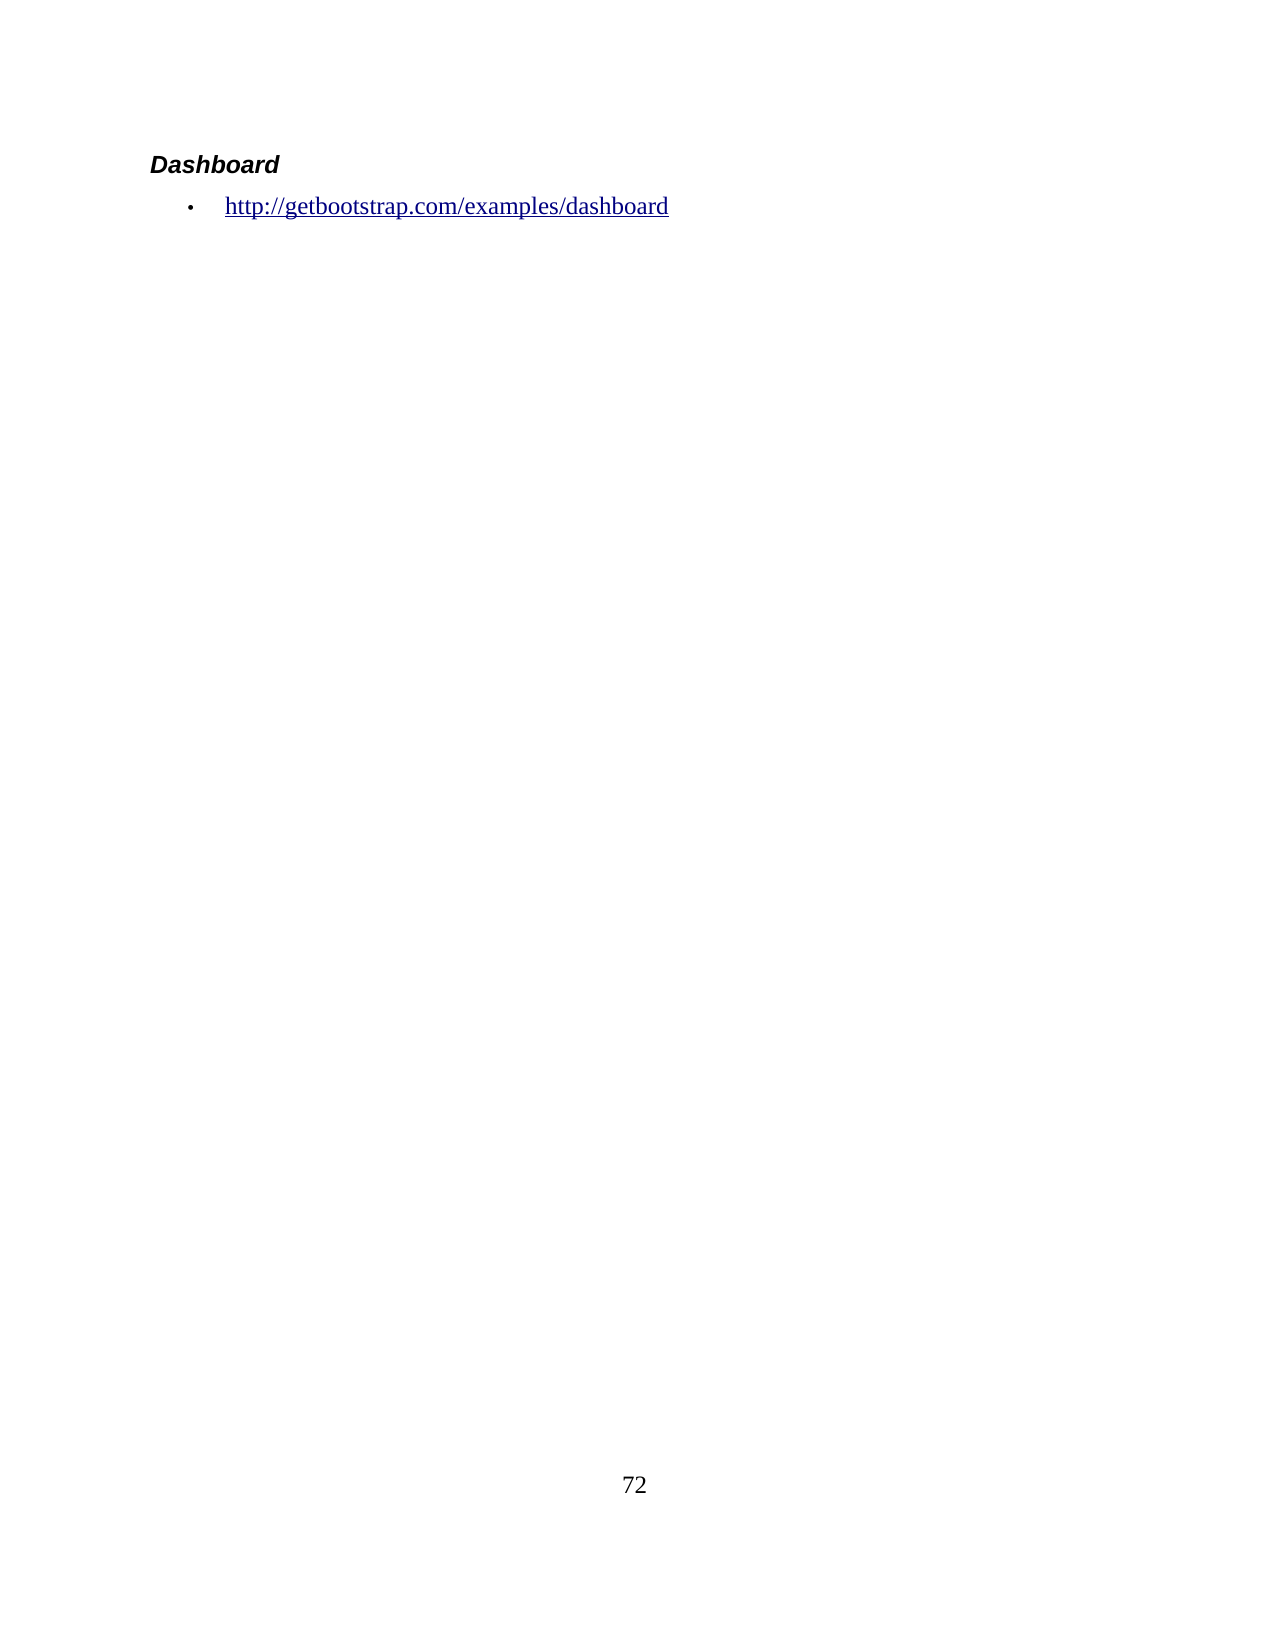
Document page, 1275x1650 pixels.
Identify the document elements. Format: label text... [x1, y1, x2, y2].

subtitle Dashboard [150, 150, 1125, 178]
list http://getbootstrap.com/examples/dashboard [187, 191, 1125, 220]
